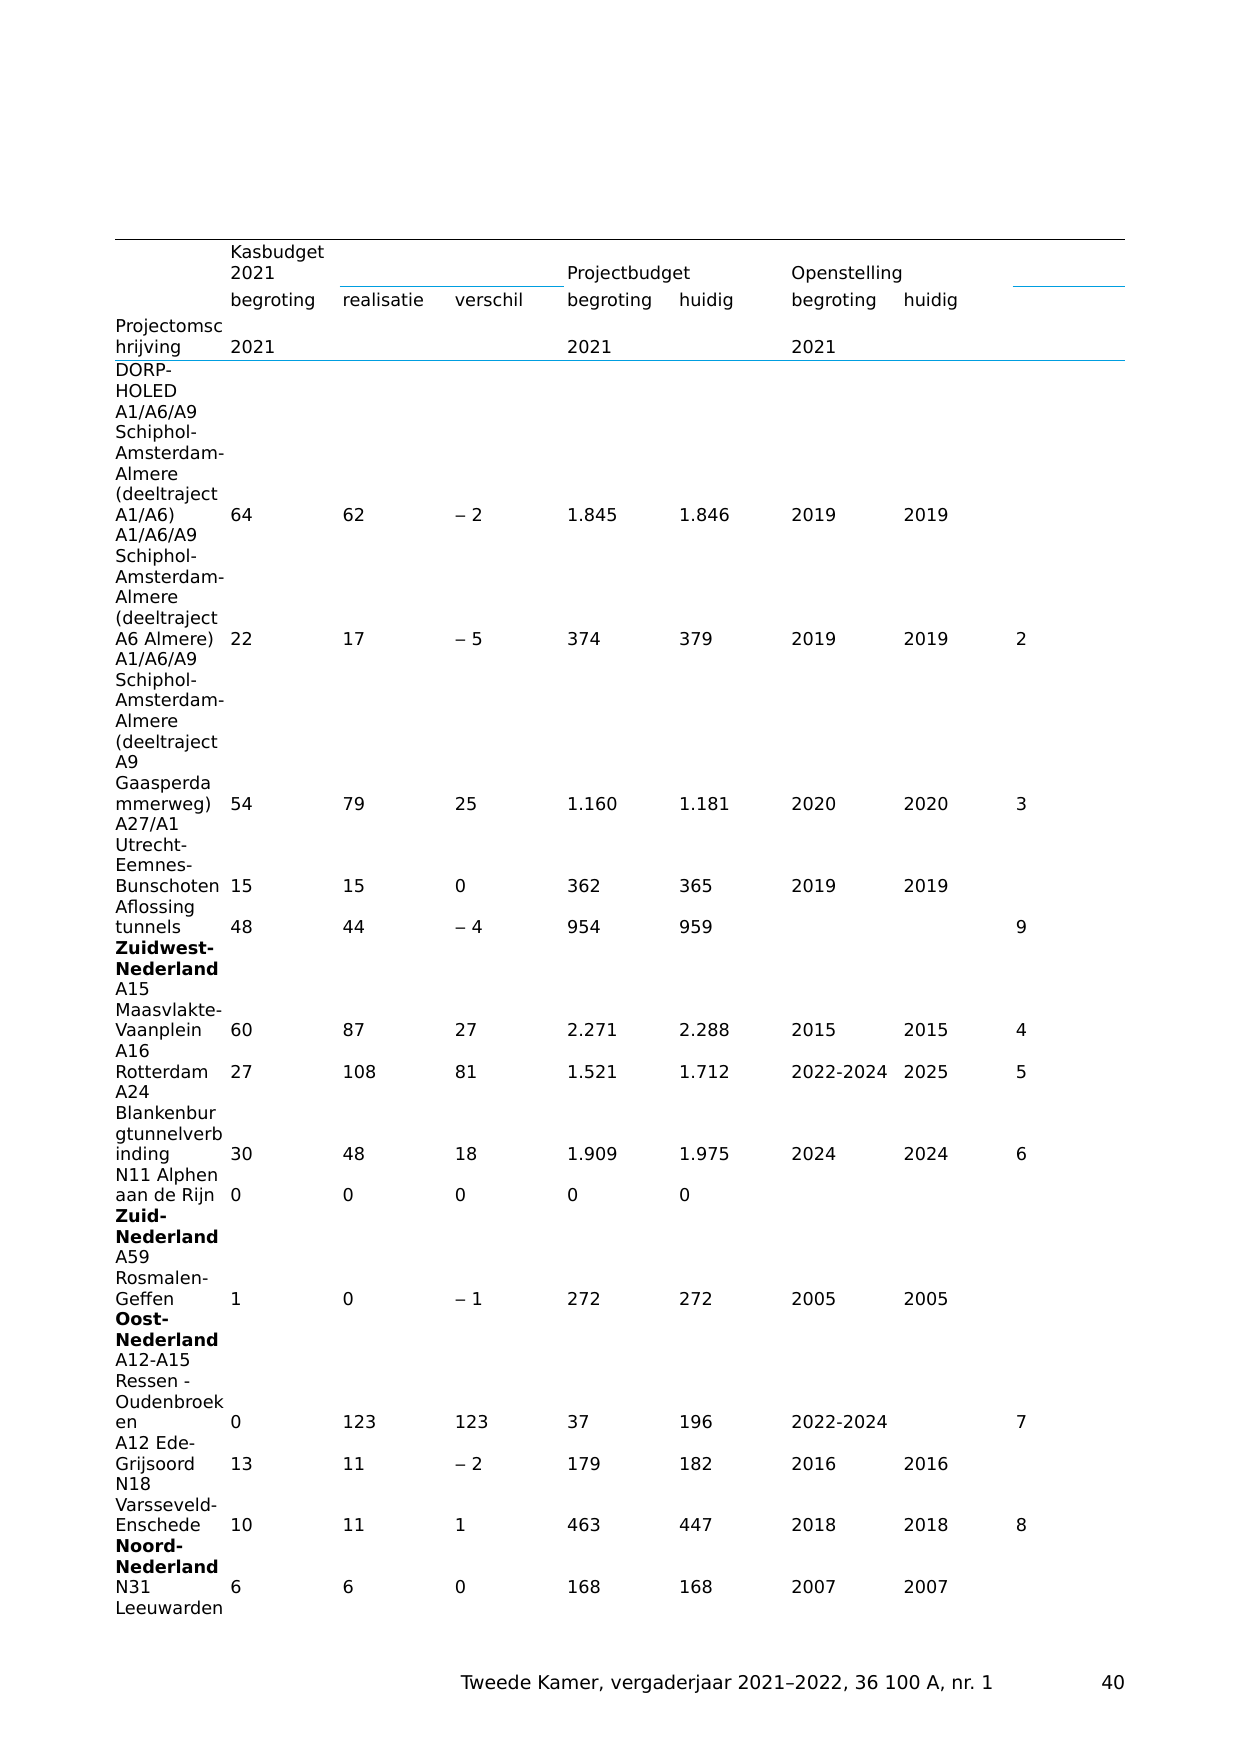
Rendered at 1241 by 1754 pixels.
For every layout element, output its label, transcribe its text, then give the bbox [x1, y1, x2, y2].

table_cell 2019 [788, 814, 900, 897]
table_cell 2020 [900, 649, 1013, 814]
table_cell 2024 [900, 1082, 1013, 1165]
table_cell 1.975 [676, 1082, 788, 1165]
table_cell [564, 1309, 676, 1350]
table_cell 6 [340, 1577, 452, 1618]
table_cell 2021 [227, 313, 339, 360]
table_cell 0 [452, 814, 564, 897]
table_cell 2022-2024 [788, 1041, 900, 1082]
table_cell Oost-Nederland [115, 1309, 227, 1350]
table_cell 2024 [788, 1082, 900, 1165]
table_cell [340, 1309, 452, 1350]
table_cell [900, 1536, 1013, 1577]
table_cell [1013, 1433, 1125, 1474]
table_cell 168 [564, 1577, 676, 1618]
table_cell 196 [676, 1350, 788, 1433]
table_cell 6 [227, 1577, 339, 1618]
table_cell 5 [1013, 1041, 1125, 1082]
table_cell 48 [340, 1082, 452, 1165]
table_cell 3 [1013, 649, 1125, 814]
table_cell 272 [564, 1247, 676, 1309]
table_header Tabel 16 Projectoverzicht behorende bij 12.04: Geïntegreerde contractvormen/PPS Hoofdwegennet (bedragen x € 1 miljoen) [115, 191, 1125, 239]
table_cell ‒ 4 [452, 897, 564, 938]
table_cell 1 [227, 1247, 339, 1309]
table_cell 2015 [788, 979, 900, 1041]
table_cell Openstelling [788, 240, 1013, 286]
table_cell [564, 938, 676, 979]
table_cell [115, 240, 227, 286]
table_cell 54 [227, 649, 339, 814]
table_cell [788, 1165, 900, 1206]
table_cell 2007 [788, 1577, 900, 1618]
table_cell [900, 938, 1013, 979]
table_cell [564, 1536, 676, 1577]
table_cell 15 [227, 814, 339, 897]
table_cell [676, 1536, 788, 1577]
table_cell 1.909 [564, 1082, 676, 1165]
table_cell [452, 361, 564, 402]
table_cell 365 [676, 814, 788, 897]
table_cell 87 [340, 979, 452, 1041]
table_cell [676, 361, 788, 402]
table_cell [227, 1536, 339, 1577]
table_cell ‒ 1 [452, 1247, 564, 1309]
table_cell [340, 313, 452, 360]
table_cell A1/A6/A9 Schiphol-Amsterdam-Almere (deeltraject A6 Almere) [115, 525, 227, 649]
table_cell 1 [452, 1474, 564, 1536]
table_cell 2005 [900, 1247, 1013, 1309]
table_cell 1.712 [676, 1041, 788, 1082]
table_cell 11 [340, 1474, 452, 1536]
table_cell [788, 361, 900, 402]
table_cell 123 [340, 1350, 452, 1433]
table_cell [788, 897, 900, 938]
table_cell 272 [676, 1247, 788, 1309]
table_cell [340, 361, 452, 402]
table_cell [900, 1206, 1013, 1247]
table_cell 2019 [788, 525, 900, 649]
table_cell A24 Blankenburgtunnelverbinding [115, 1082, 227, 1165]
table_cell [227, 361, 339, 402]
table_cell 2019 [900, 402, 1013, 525]
table_cell [115, 286, 227, 313]
table_cell 2016 [900, 1433, 1013, 1474]
table_cell Projectbudget [564, 240, 788, 286]
table_cell [788, 1536, 900, 1577]
table_cell [900, 1165, 1013, 1206]
table_cell [788, 1309, 900, 1350]
table_cell 108 [340, 1041, 452, 1082]
table_cell huidig [900, 286, 1013, 313]
table_cell [452, 1536, 564, 1577]
table_cell 2007 [900, 1577, 1013, 1618]
table_cell 1.181 [676, 649, 788, 814]
table_cell [340, 1536, 452, 1577]
table_cell [340, 938, 452, 979]
table_cell 17 [340, 525, 452, 649]
table_cell [900, 361, 1013, 402]
table_cell [1013, 938, 1125, 979]
table_cell [1013, 313, 1125, 360]
table_cell begroting [227, 286, 339, 313]
table_cell 2019 [900, 814, 1013, 897]
table_cell 0 [227, 1165, 339, 1206]
table_cell 10 [227, 1474, 339, 1536]
table_cell A16 Rotterdam [115, 1041, 227, 1082]
table_cell [227, 1206, 339, 1247]
table_cell Aflossing tunnels [115, 897, 227, 938]
table_cell 79 [340, 649, 452, 814]
table_cell 2021 [788, 313, 900, 360]
table_cell 25 [452, 649, 564, 814]
table_cell 2.288 [676, 979, 788, 1041]
table_cell [227, 938, 339, 979]
table_cell 60 [227, 979, 339, 1041]
table_cell [452, 240, 564, 286]
table_cell 0 [564, 1165, 676, 1206]
table_cell DORP-HOLED [115, 361, 227, 402]
table_cell 182 [676, 1433, 788, 1474]
table_cell N31 Leeuwarden- [115, 1577, 227, 1618]
table_cell 0 [340, 1165, 452, 1206]
table_cell [1013, 361, 1125, 402]
table_cell [340, 1206, 452, 1247]
table_cell 2018 [900, 1474, 1013, 1536]
table_cell 463 [564, 1474, 676, 1536]
table_cell 0 [340, 1247, 452, 1309]
table_cell [564, 1206, 676, 1247]
table_cell A59 Rosmalen-Geffen [115, 1247, 227, 1309]
table_cell A27/A1 Utrecht-Eemnes-Bunschoten [115, 814, 227, 897]
table_cell 2020 [788, 649, 900, 814]
table_cell [788, 1206, 900, 1247]
table_cell 2025 [900, 1041, 1013, 1082]
table_cell 168 [676, 1577, 788, 1618]
table_cell [900, 313, 1013, 360]
table_cell 2 [1013, 525, 1125, 649]
table_cell Noord-Nederland [115, 1536, 227, 1577]
table_cell A1/A6/A9 Schiphol-Amsterdam-Almere (deeltraject A1/A6) [115, 402, 227, 525]
table_cell 179 [564, 1433, 676, 1474]
table_cell 374 [564, 525, 676, 649]
table_cell 447 [676, 1474, 788, 1536]
table_cell realisatie [340, 287, 452, 313]
table_cell [1013, 1165, 1125, 1206]
table_cell [1013, 240, 1125, 286]
table_cell [1013, 402, 1125, 525]
table_cell 64 [227, 402, 339, 525]
table_cell [900, 1350, 1013, 1433]
table_cell A12-A15 Ressen - Oudenbroeken [115, 1350, 227, 1433]
table_cell 2015 [900, 979, 1013, 1041]
table_cell 13 [227, 1433, 339, 1474]
table_cell 30 [227, 1082, 339, 1165]
table_cell [1013, 814, 1125, 897]
table_cell 27 [227, 1041, 339, 1082]
table_cell 1.160 [564, 649, 676, 814]
table_cell 2016 [788, 1433, 900, 1474]
table_cell [452, 313, 564, 360]
table_cell 0 [452, 1165, 564, 1206]
table_cell 37 [564, 1350, 676, 1433]
table_cell 2019 [788, 402, 900, 525]
table_cell 4 [1013, 979, 1125, 1041]
table_cell 1.845 [564, 402, 676, 525]
table_cell [676, 313, 788, 360]
table_cell [1013, 287, 1125, 313]
table_cell 11 [340, 1433, 452, 1474]
table_cell Zuid-Nederland [115, 1206, 227, 1247]
table_cell 2022-2024 [788, 1350, 900, 1433]
table_cell 959 [676, 897, 788, 938]
table_cell [900, 1309, 1013, 1350]
table_cell 6 [1013, 1082, 1125, 1165]
table_cell 62 [340, 402, 452, 525]
table_cell [227, 1309, 339, 1350]
table_cell [1013, 1309, 1125, 1350]
table_cell [452, 1206, 564, 1247]
table_cell 15 [340, 814, 452, 897]
table_cell [676, 1206, 788, 1247]
table_cell 379 [676, 525, 788, 649]
table_cell 0 [676, 1165, 788, 1206]
table_cell Projectomschrijving [115, 313, 227, 360]
table_cell verschil [452, 287, 564, 313]
table_cell N11 Alphen aan de Rijn [115, 1165, 227, 1206]
table_cell [1013, 1536, 1125, 1577]
table_cell A12 Ede-Grijsoord [115, 1433, 227, 1474]
table_cell [900, 897, 1013, 938]
table_cell A1/A6/A9 Schiphol-Amsterdam-Almere (deeltraject A9 Gaasperdammerweg) [115, 649, 227, 814]
table_cell 2.271 [564, 979, 676, 1041]
table_cell begroting [564, 286, 676, 313]
table_cell 362 [564, 814, 676, 897]
table_cell [1013, 1577, 1125, 1618]
table_cell 1.521 [564, 1041, 676, 1082]
table_cell huidig [676, 286, 788, 313]
table_cell 2005 [788, 1247, 900, 1309]
table_cell [564, 361, 676, 402]
table_cell 0 [227, 1350, 339, 1433]
table_cell [452, 1309, 564, 1350]
table_cell [340, 240, 452, 286]
table_cell [1013, 1206, 1125, 1247]
table_cell [452, 938, 564, 979]
table_cell ‒ 2 [452, 402, 564, 525]
table_cell 2021 [564, 313, 676, 360]
table_cell 2018 [788, 1474, 900, 1536]
table_cell begroting [788, 286, 900, 313]
table_cell 2019 [900, 525, 1013, 649]
table_cell 48 [227, 897, 339, 938]
table_cell 81 [452, 1041, 564, 1082]
table_cell 22 [227, 525, 339, 649]
table_cell 954 [564, 897, 676, 938]
table_cell 123 [452, 1350, 564, 1433]
table_cell [1013, 1247, 1125, 1309]
table_cell N18 Varsseveld-Enschede [115, 1474, 227, 1536]
table_cell A15 Maasvlakte-Vaanplein [115, 979, 227, 1041]
table_cell 9 [1013, 897, 1125, 938]
table_cell 44 [340, 897, 452, 938]
table_cell 18 [452, 1082, 564, 1165]
table_cell [788, 938, 900, 979]
table_cell 1.846 [676, 402, 788, 525]
table_cell Zuidwest-Nederland [115, 938, 227, 979]
table_cell ‒ 2 [452, 1433, 564, 1474]
table_cell [676, 1309, 788, 1350]
table_cell Kasbudget 2021 [227, 240, 339, 286]
table_cell 0 [452, 1577, 564, 1618]
table_cell 27 [452, 979, 564, 1041]
table_cell 8 [1013, 1474, 1125, 1536]
table_cell 7 [1013, 1350, 1125, 1433]
table_cell ‒ 5 [452, 525, 564, 649]
table_cell [676, 938, 788, 979]
